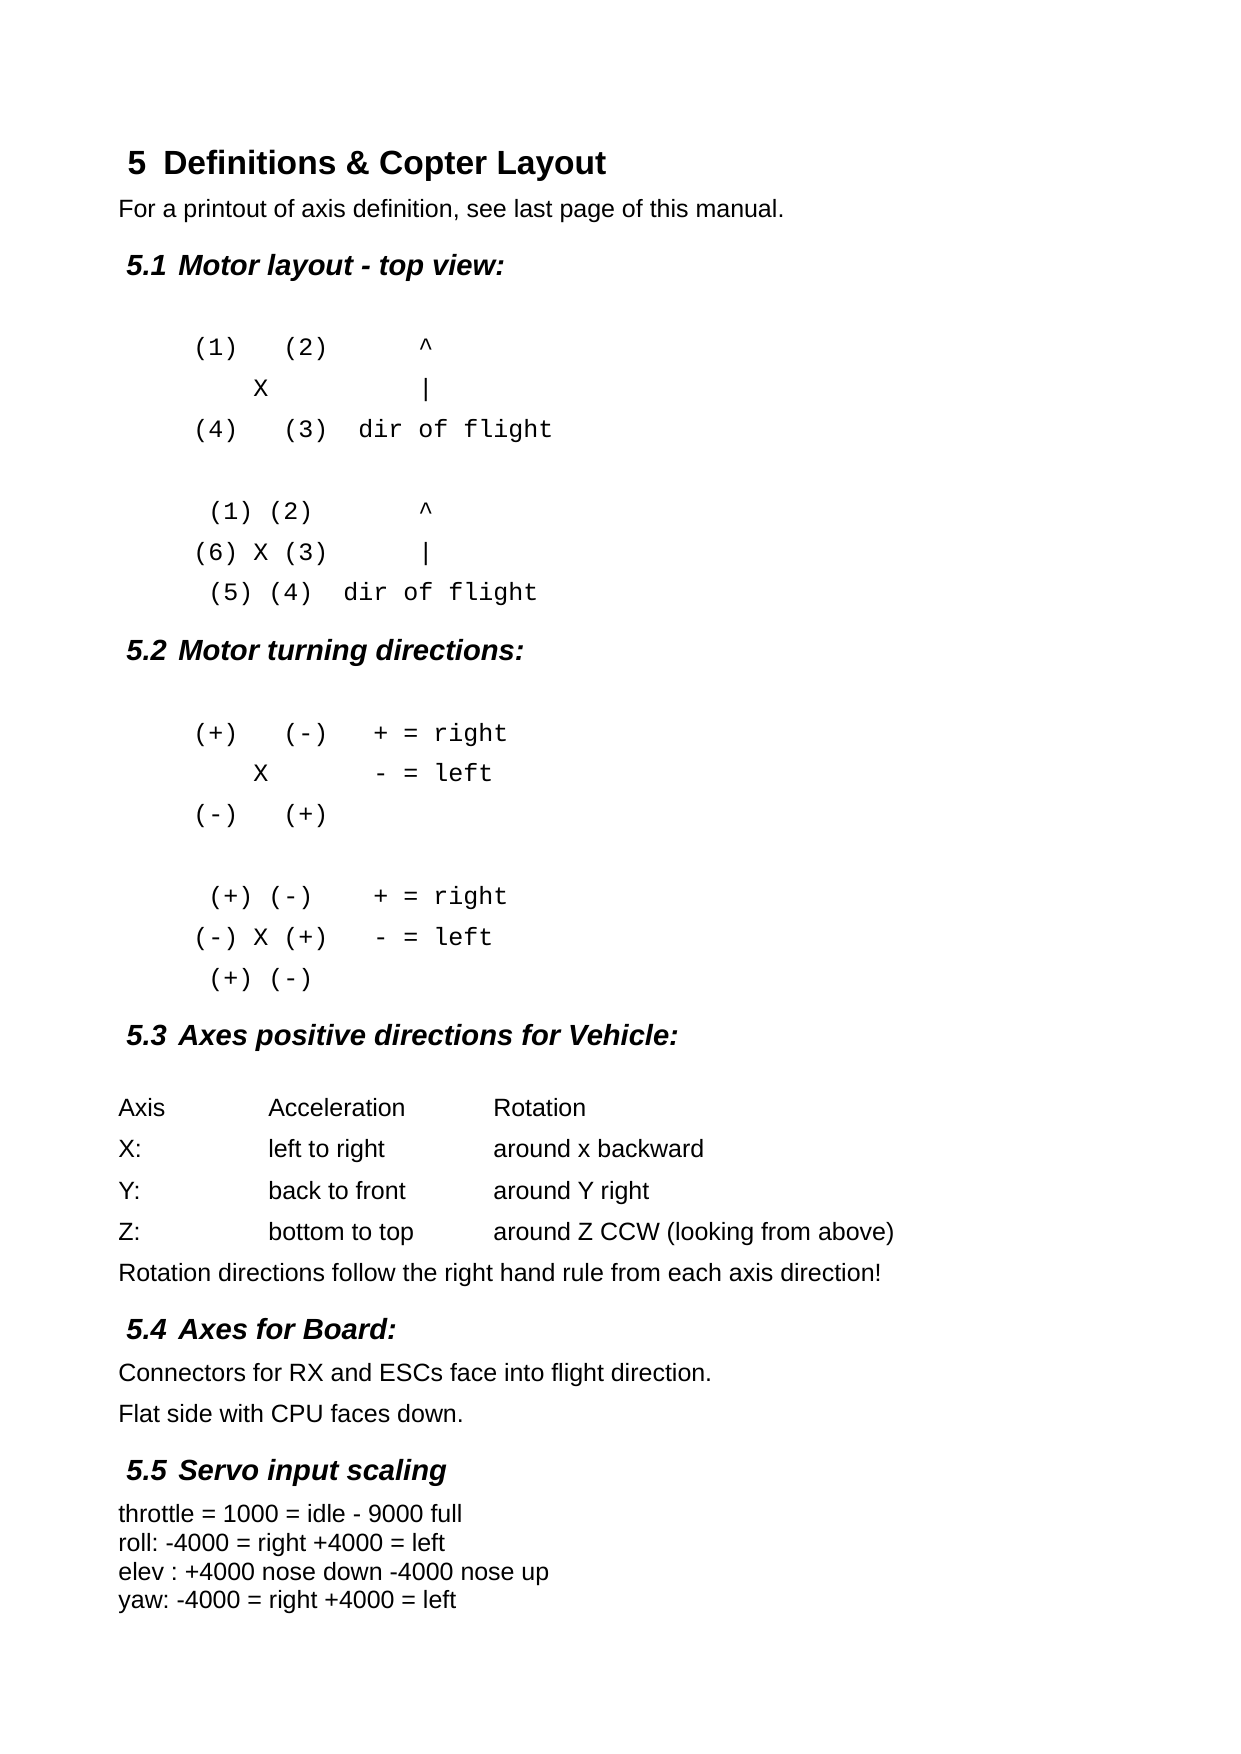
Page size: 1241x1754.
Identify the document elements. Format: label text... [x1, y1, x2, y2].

subtitle Motor layout - top view: [118, 248, 1122, 282]
text (-) X (+) - = left [118, 924, 1122, 953]
subtitle Servo input scaling [118, 1453, 1122, 1487]
text (1) (2) ^ [118, 335, 1122, 363]
text (1) (2) ^ [118, 498, 1122, 527]
text For a printout of axis definition, see last page of this manual. [118, 194, 1122, 223]
text (-) (+) [118, 802, 1122, 830]
text (6) X (3) | [118, 539, 1122, 567]
text Flat side with CPU faces down. [118, 1399, 1122, 1428]
text (+) (-) [118, 965, 1122, 993]
text Rotation directions follow the right hand rule from each axis direction! [118, 1258, 1122, 1287]
text Y: back to front around Y right [118, 1176, 1122, 1204]
text (4) (3) dir of flight [118, 417, 1122, 445]
text roll: -4000 = right +4000 = left [118, 1528, 1122, 1557]
text throttle = 1000 = idle - 9000 full [118, 1499, 1122, 1528]
subtitle Motor turning directions: [118, 633, 1122, 667]
text (+) (-) + = right [118, 883, 1122, 912]
text X - = left [118, 761, 1122, 789]
text yaw: -4000 = right +4000 = left [118, 1585, 1122, 1614]
text Connectors for RX and ESCs face into flight direction. [118, 1358, 1122, 1387]
subtitle Axes positive directions for Vehicle: [118, 1018, 1122, 1052]
text Z: bottom to top around Z CCW (looking from above) [118, 1217, 1122, 1246]
subtitle Axes for Board: [118, 1312, 1122, 1346]
text (+) (-) + = right [118, 720, 1122, 748]
text X | [118, 376, 1122, 404]
text X: left to right around x backward [118, 1134, 1122, 1163]
subtitle Definitions & Copter Layout [118, 143, 1122, 182]
text (5) (4) dir of flight [118, 580, 1122, 608]
text elev : +4000 nose down -4000 nose up [118, 1557, 1122, 1585]
text Axis Acceleration Rotation [118, 1093, 1122, 1122]
